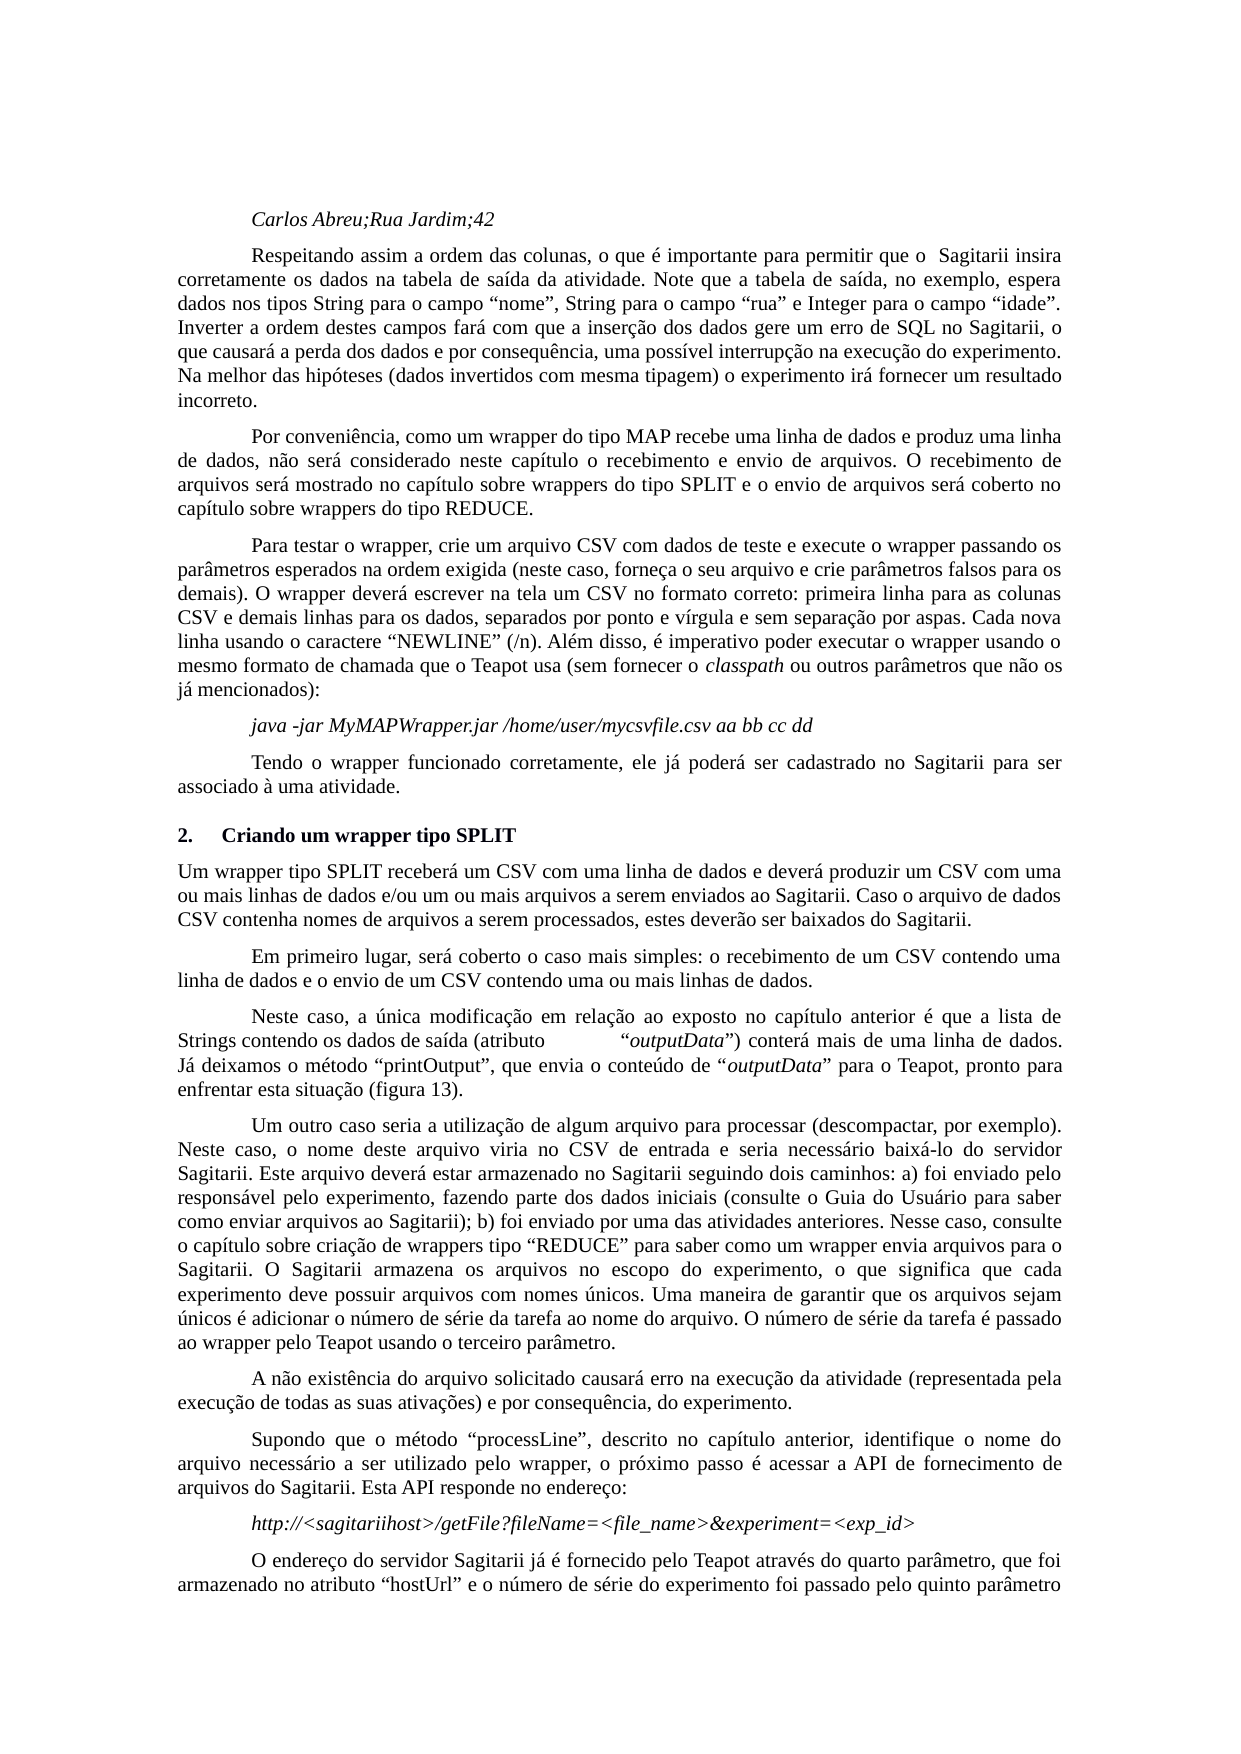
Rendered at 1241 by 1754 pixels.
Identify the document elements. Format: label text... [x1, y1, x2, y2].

text Supondo que o método “processLine”, descrito no capítulo anterior, identifique o nome do arquivo necessário a ser utilizado pelo wrapper, o próximo passo é acessar a API de fornecimento de arquivos do Sagitarii. Esta API responde no endereço: [177, 1427, 1063, 1499]
title Criando um wrapper tipo SPLIT [177, 823, 1063, 847]
text Por conveniência, como um wrapper do tipo MAP recebe uma linha de dados e produz uma linha de dados, não será considerado neste capítulo o recebimento e envio de arquivos. O recebimento de arquivos será mostrado no capítulo sobre wrappers do tipo SPLIT e o envio de arquivos será coberto no capítulo sobre wrappers do tipo REDUCE. [177, 424, 1063, 520]
text Um wrapper tipo SPLIT receberá um CSV com uma linha de dados e deverá produzir um CSV com uma ou mais linhas de dados e/ou um ou mais arquivos a serem enviados ao Sagitarii. Caso o arquivo de dados CSV contenha nomes de arquivos a serem processados, estes deverão ser baixados do Sagitarii. [177, 859, 1063, 931]
text Carlos Abreu;Rua Jardim;42 [177, 207, 1063, 231]
text Em primeiro lugar, será coberto o caso mais simples: o recebimento de um CSV contendo uma linha de dados e o envio de um CSV contendo uma ou mais linhas de dados. [177, 944, 1063, 992]
text Neste caso, a única modificação em relação ao exposto no capítulo anterior é que a lista de Strings contendo os dados de saída (atributo “outputData”) conterá mais de uma linha de dados. Já deixamos o método “printOutput”, que envia o conteúdo de “outputData” para o Teapot, pronto para enfrentar esta situação (figura 13). [177, 1004, 1063, 1101]
text O endereço do servidor Sagitarii já é fornecido pelo Teapot através do quarto parâmetro, que foi armazenado no atributo “hostUrl” e o número de série do experimento foi passado pelo quinto parâmetro [177, 1548, 1063, 1596]
text java -jar MyMAPWrapper.jar /home/user/mycsvfile.csv aa bb cc dd [177, 713, 1063, 737]
text http://<sagitariihost>/getFile?fileName=<file_name>&experiment=<exp_id> [177, 1511, 1063, 1535]
text Um outro caso seria a utilização de algum arquivo para processar (descompactar, por exemplo). Neste caso, o nome deste arquivo viria no CSV de entrada e seria necessário baixá-lo do servidor Sagitarii. Este arquivo deverá estar armazenado no Sagitarii seguindo dois caminhos: a) foi enviado pelo responsável pelo experimento, fazendo parte dos dados iniciais (consulte o Guia do Usuário para saber como enviar arquivos ao Sagitarii); b) foi enviado por uma das atividades anteriores. Nesse caso, consulte o capítulo sobre criação de wrappers tipo “REDUCE” para saber como um wrapper envia arquivos para o Sagitarii. O Sagitarii armazena os arquivos no escopo do experimento, o que significa que cada experimento deve possuir arquivos com nomes únicos. Uma maneira de garantir que os arquivos sejam únicos é adicionar o número de série da tarefa ao nome do arquivo. O número de série da tarefa é passado ao wrapper pelo Teapot usando o terceiro parâmetro. [177, 1113, 1063, 1354]
text Para testar o wrapper, crie um arquivo CSV com dados de teste e execute o wrapper passando os parâmetros esperados na ordem exigida (neste caso, forneça o seu arquivo e crie parâmetros falsos para os demais). O wrapper deverá escrever na tela um CSV no formato correto: primeira linha para as colunas CSV e demais linhas para os dados, separados por ponto e vírgula e sem separação por aspas. Cada nova linha usando o caractere “NEWLINE” (/n). Além disso, é imperativo poder executar o wrapper usando o mesmo formato de chamada que o Teapot usa (sem fornecer o classpath ou outros parâmetros que não os já mencionados): [177, 533, 1063, 701]
text Respeitando assim a ordem das colunas, o que é importante para permitir que o Sagitarii insira corretamente os dados na tabela de saída da atividade. Note que a tabela de saída, no exemplo, espera dados nos tipos String para o campo “nome”, String para o campo “rua” e Integer para o campo “idade”. Inverter a ordem destes campos fará com que a inserção dos dados gere um erro de SQL no Sagitarii, o que causará a perda dos dados e por consequência, uma possível interrupção na execução do experimento. Na melhor das hipóteses (dados invertidos com mesma tipagem) o experimento irá fornecer um resultado incorreto. [177, 243, 1063, 412]
text Tendo o wrapper funcionado corretamente, ele já poderá ser cadastrado no Sagitarii para ser associado à uma atividade. [177, 750, 1063, 798]
text A não existência do arquivo solicitado causará erro na execução da atividade (representada pela execução de todas as suas ativações) e por consequência, do experimento. [177, 1366, 1063, 1414]
